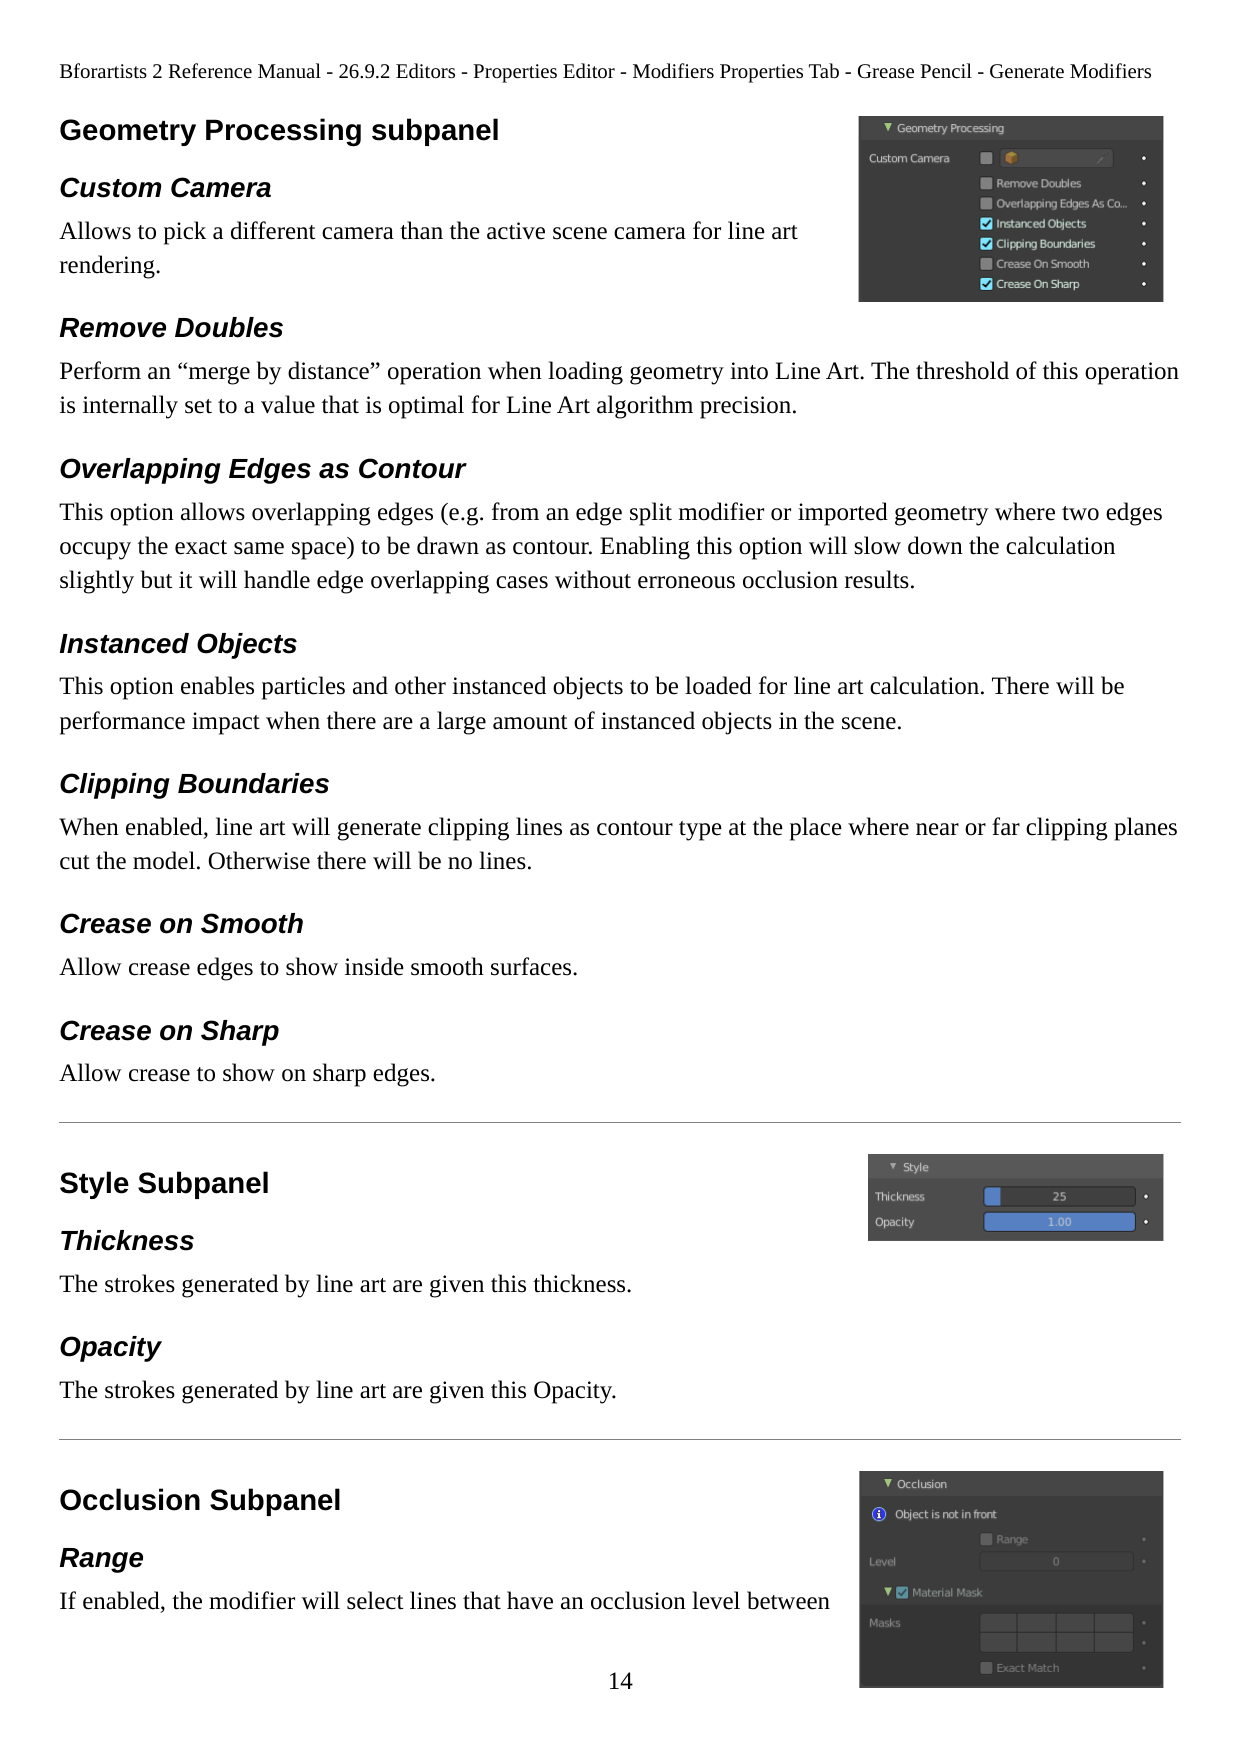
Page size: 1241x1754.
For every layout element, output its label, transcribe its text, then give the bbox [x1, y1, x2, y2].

picture [858, 116, 1164, 302]
text The strokes generated by line art are given this thickness. [59, 1269, 1181, 1298]
picture [859, 1471, 1164, 1688]
text Perform an “merge by distance” operation when loading geometry into Line Art. The threshold of this operation is internally set to a value that is optimal for Line Art algorithm precision. [59, 356, 1181, 419]
subtitle Clipping Boundaries [59, 767, 1181, 799]
subtitle [1164, 1166, 1181, 1200]
subtitle Geometry Processing subpanel [59, 113, 1181, 146]
subtitle Instanced Objects [59, 627, 1181, 659]
subtitle Opacity [59, 1331, 1181, 1363]
text Allow crease edges to show inside smooth surfaces. [59, 952, 1181, 981]
subtitle Crease on Sharp [59, 1014, 1181, 1046]
text Allows to pick a different camera than the active scene camera for line art rendering. [59, 216, 858, 279]
subtitle [1164, 1542, 1181, 1573]
subtitle [1164, 1483, 1181, 1517]
subtitle Occlusion Subpanel [59, 1483, 859, 1517]
subtitle Custom Camera [59, 171, 858, 203]
subtitle Thickness [59, 1225, 1181, 1257]
text This option allows overlapping edges (e.g. from an edge split modifier or imported geometry where two edges occupy the exact same space) to be drawn as contour. Enabling this option will slow down the calculation slightly but it will handle edge overlapping cases without erroneous occlusion results. [59, 497, 1181, 594]
subtitle Remove Doubles [59, 312, 1181, 344]
subtitle [1164, 171, 1181, 203]
subtitle Overlapping Edges as Contour [59, 452, 1181, 484]
text If enabled, the modifier will select lines that have an occlusion level between [59, 1586, 859, 1615]
text This option enables particles and other instanced objects to be loaded for line art calculation. There will be performance impact when there are a large amount of instanced objects in the scene. [59, 671, 1181, 735]
text When enabled, line art will generate clipping lines as contour type at the place where near or far clipping planes cut the model. Otherwise there will be no lines. [59, 812, 1181, 875]
subtitle Range [59, 1542, 859, 1573]
text Allow crease to show on sharp edges. [59, 1058, 1181, 1087]
picture [868, 1154, 1164, 1241]
subtitle Style Subpanel [59, 1166, 868, 1200]
text The strokes generated by line art are given this Opacity. [59, 1375, 1181, 1404]
subtitle Crease on Smooth [59, 908, 1181, 940]
